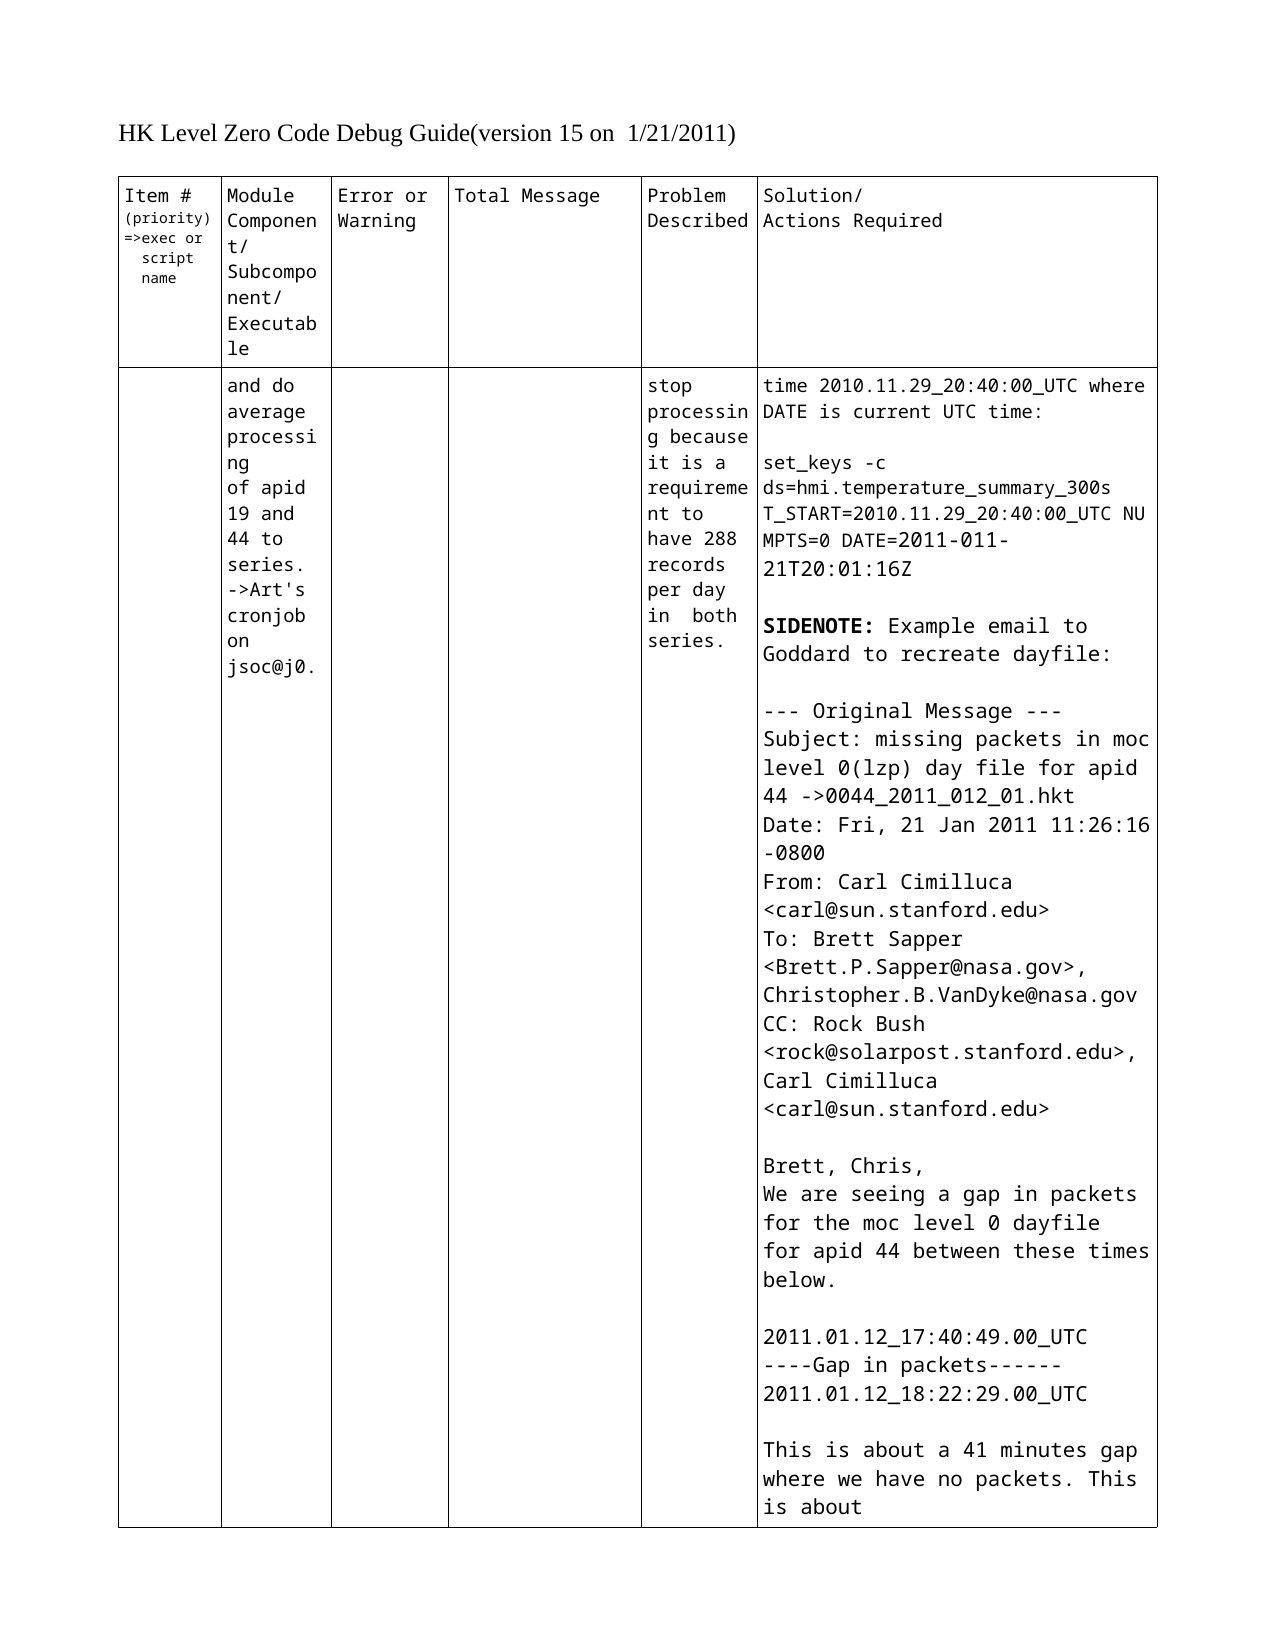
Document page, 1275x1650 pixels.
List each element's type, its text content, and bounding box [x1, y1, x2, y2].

table_cell and do average processing of apid 19 and 44 to series. ->Art's cronjob on jsoc@j0. [222, 368, 331, 1527]
table_header Problem Described [642, 177, 757, 367]
table_header Error or Warning [332, 177, 448, 367]
table_header Solution/ Actions Required [758, 177, 1157, 367]
table_cell [119, 368, 221, 1527]
table_cell time 2010.11.29_20:40:00_UTC where DATE is current UTC time: set_keys -c ds=hmi.temperature_summary_300s T_START=2010.11.29_20:40:00_UTC NUMPTS=0 DATE=2011-011-21T20:01:16Z SIDENOTE: Example email to Goddard to recreate dayfile: --- Original Message --- Subject: missing packets in moc level 0(lzp) day file for apid 44 ->0044_2011_012_01.hkt Date: Fri, 21 Jan 2011 11:26:16 -0800 From: Carl Cimilluca <carl@sun.stanford.edu> To: Brett Sapper <Brett.P.Sapper@nasa.gov>, Christopher.B.VanDyke@nasa.gov CC: Rock Bush <rock@solarpost.stanford.edu>, Carl Cimilluca <carl@sun.stanford.edu> Brett, Chris, We are seeing a gap in packets for the moc level 0 dayfile for apid 44 between these times below. 2011.01.12_17:40:49.00_UTC ----Gap in packets------ 2011.01.12_18:22:29.00_UTC This is about a 41 minutes gap where we have no packets. This is about [758, 368, 1157, 1527]
table_header Module Component/ Subcomponent/ Executable [222, 177, 331, 367]
table_header Total Message [449, 177, 641, 367]
table_cell [449, 368, 641, 1527]
table_header Item # (priority) =>exec or script name [119, 177, 221, 367]
table_cell stop processing because it is a requirement to have 288 records per day in both series. [642, 368, 757, 1527]
table_cell [332, 368, 448, 1527]
